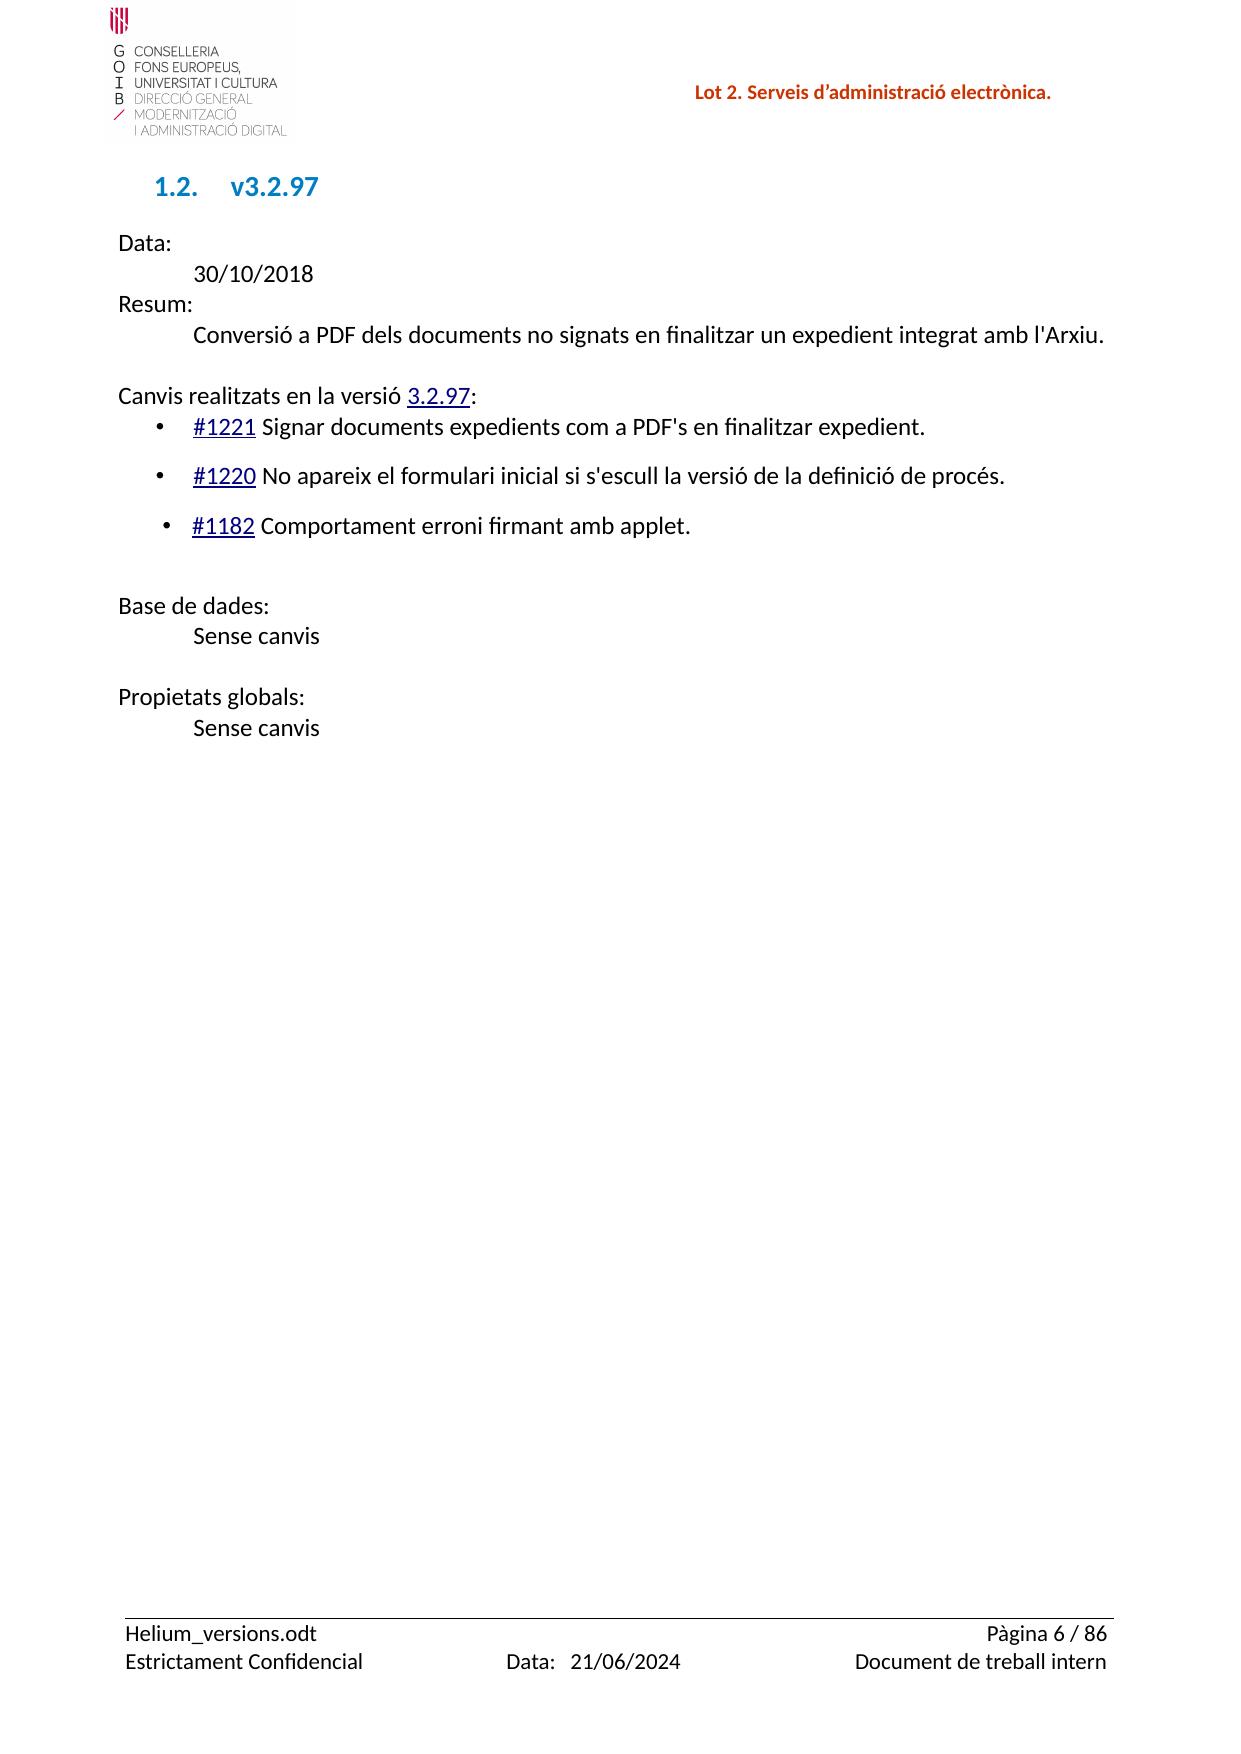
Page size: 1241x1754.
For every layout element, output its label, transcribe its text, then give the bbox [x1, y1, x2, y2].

text Sense canvis [118, 712, 1122, 743]
subtitle v3.2.97 [153, 168, 1122, 204]
text Base de dades: [118, 590, 1122, 621]
text Canvis realitzats en la versió 3.2.97: [118, 380, 1122, 411]
text 30/10/2018 [118, 258, 1122, 289]
list #1220 No apareix el formulari inicial si s'escull la versió de la definició de procés. [156, 460, 1122, 491]
text Sense canvis [118, 621, 1122, 651]
text Conversió a PDF dels documents no signats en finalitzar un expedient integrat amb l'Arxiu. [118, 319, 1122, 350]
list #1182 Comportament erroni firmant amb applet. [162, 510, 1122, 540]
text Propietats globals: [118, 682, 1122, 712]
list #1221 Signar documents expedients com a PDF's en finalitzar expedient. [156, 411, 1122, 441]
text Resum: [118, 289, 1122, 319]
picture [100, 0, 297, 144]
text Data: [118, 228, 1122, 258]
